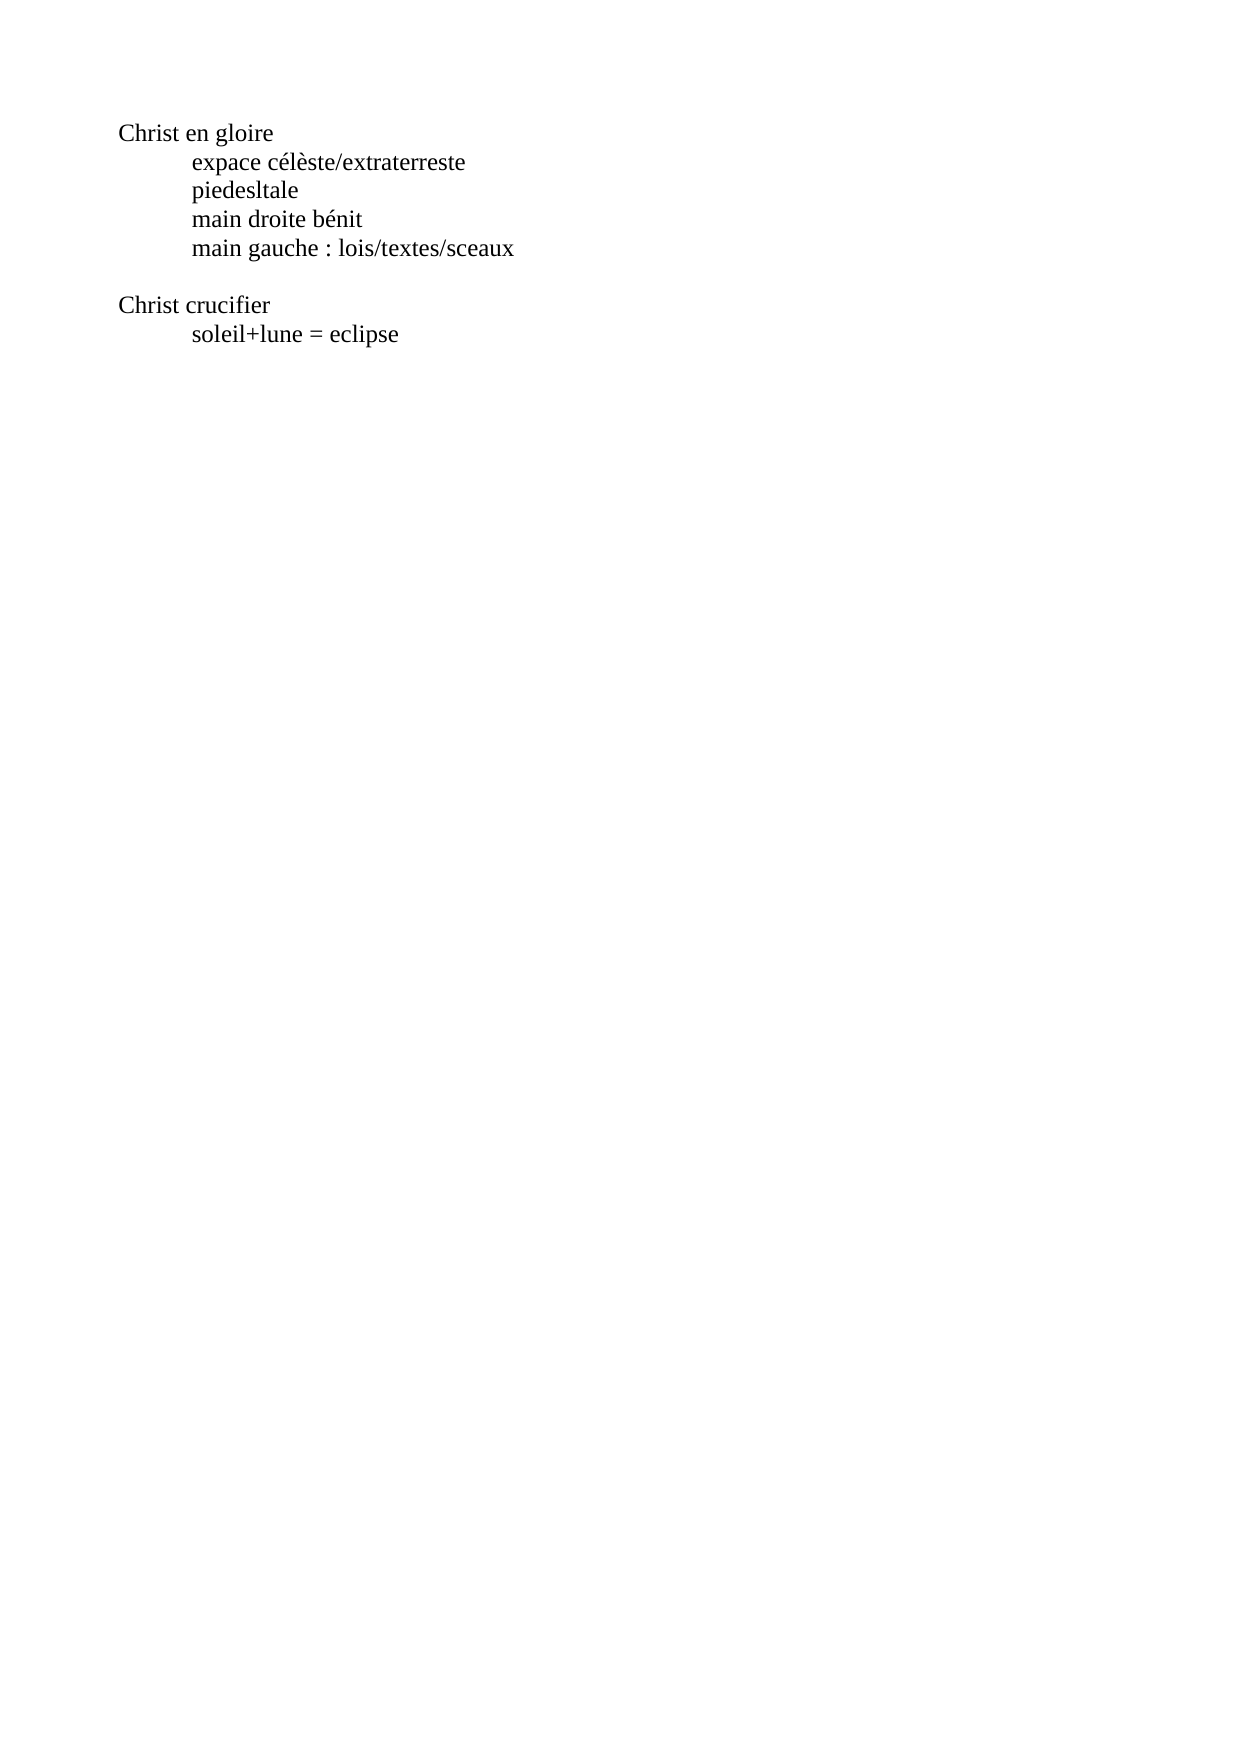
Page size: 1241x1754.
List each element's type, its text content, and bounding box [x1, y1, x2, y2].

text main gauche : lois/textes/sceaux [118, 233, 1122, 262]
text Christ crucifier [118, 291, 1122, 319]
text expace célèste/extraterreste [118, 147, 1122, 176]
text soleil+lune = eclipse [118, 319, 1122, 348]
text Christ en gloire [118, 118, 1122, 147]
text main droite bénit [118, 204, 1122, 233]
text piedesltale [118, 176, 1122, 204]
